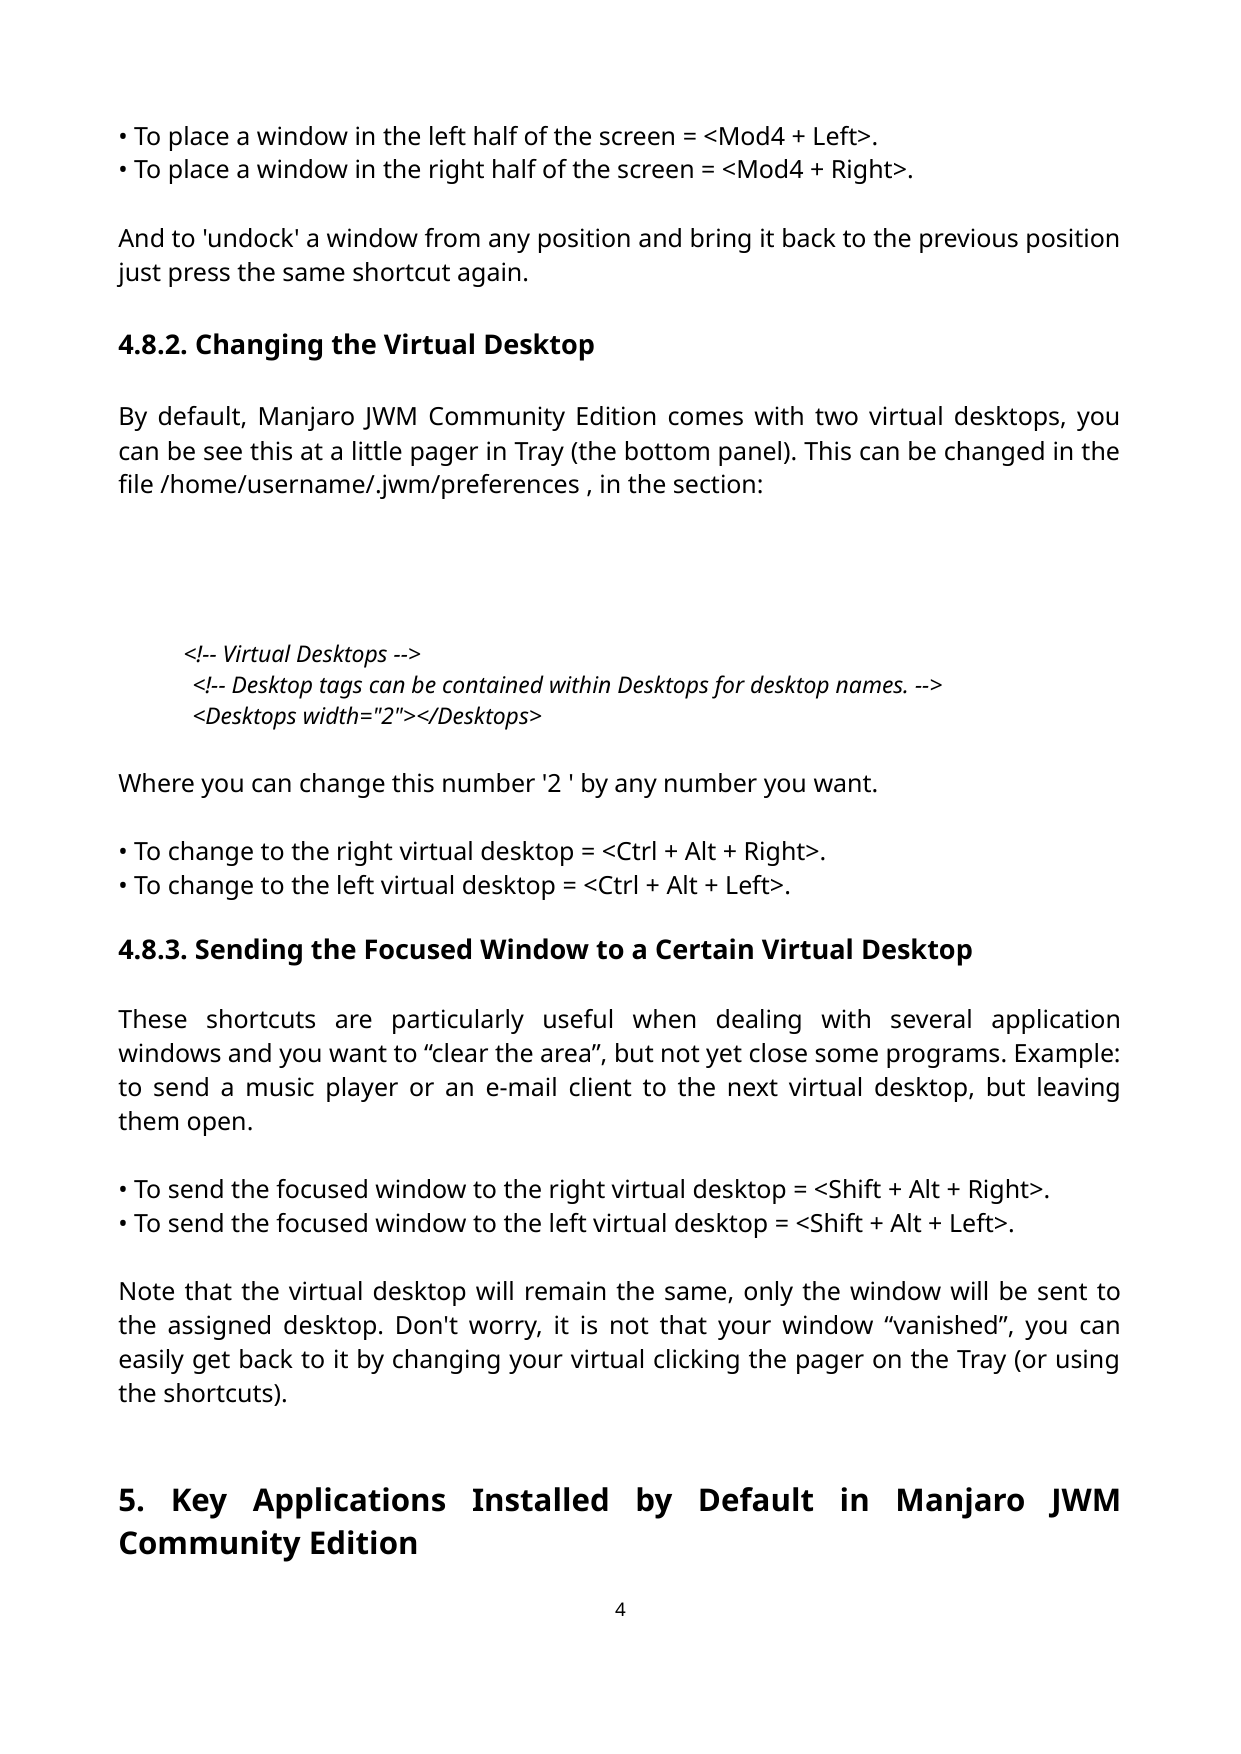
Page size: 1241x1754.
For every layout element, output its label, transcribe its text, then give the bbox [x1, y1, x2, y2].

text • To change to the left virtual desktop = <Ctrl + Alt + Left>. [118, 867, 1122, 902]
text And to 'undock' a window from any position and bring it back to the previous position just press the same shortcut again. [118, 220, 1122, 288]
text Note that the virtual desktop will remain the same, only the window will be sent to the assigned desktop. Don't worry, it is not that your window “vanished”, you can easily get back to it by changing your virtual clicking the pager on the Tray (or using the shortcuts). [118, 1274, 1122, 1410]
text These shortcuts are particularly useful when dealing with several application windows and you want to “clear the area”, but not yet close some programs. Example: to send a music player or an e-mail client to the next virtual desktop, but leaving them open. [118, 1001, 1122, 1137]
text <!-- Desktop tags can be contained within Desktops for desktop names. --> [177, 669, 1122, 700]
text • To place a window in the right half of the screen = <Mod4 + Right>. [118, 152, 1122, 186]
subtitle 4.8.3. Sending the Focused Window to a Certain Virtual Desktop [118, 930, 1122, 967]
text 5. Key Applications Installed by Default in Manjaro JWM Community Edition [118, 1478, 1122, 1563]
text By default, Manjaro JWM Community Edition comes with two virtual desktops, you can be see this at a little pager in Tray (the bottom panel). This can be changed in the file /home/username/.jwm/preferences , in the section: [118, 399, 1122, 501]
text Where you can change this number '2 ' by any number you want. [118, 765, 1122, 799]
text • To change to the right virtual desktop = <Ctrl + Alt + Right>. [118, 833, 1122, 867]
text • To send the focused window to the right virtual desktop = <Shift + Alt + Right>. [118, 1172, 1122, 1206]
text <Desktops width="2"></Desktops> [177, 700, 1122, 731]
text • To place a window in the left half of the screen = <Mod4 + Left>. [118, 118, 1122, 152]
subtitle 4.8.2. Changing the Virtual Desktop [118, 325, 1122, 362]
text • To send the focused window to the left virtual desktop = <Shift + Alt + Left>. [118, 1206, 1122, 1240]
text <!-- Virtual Desktops --> [177, 637, 1122, 669]
